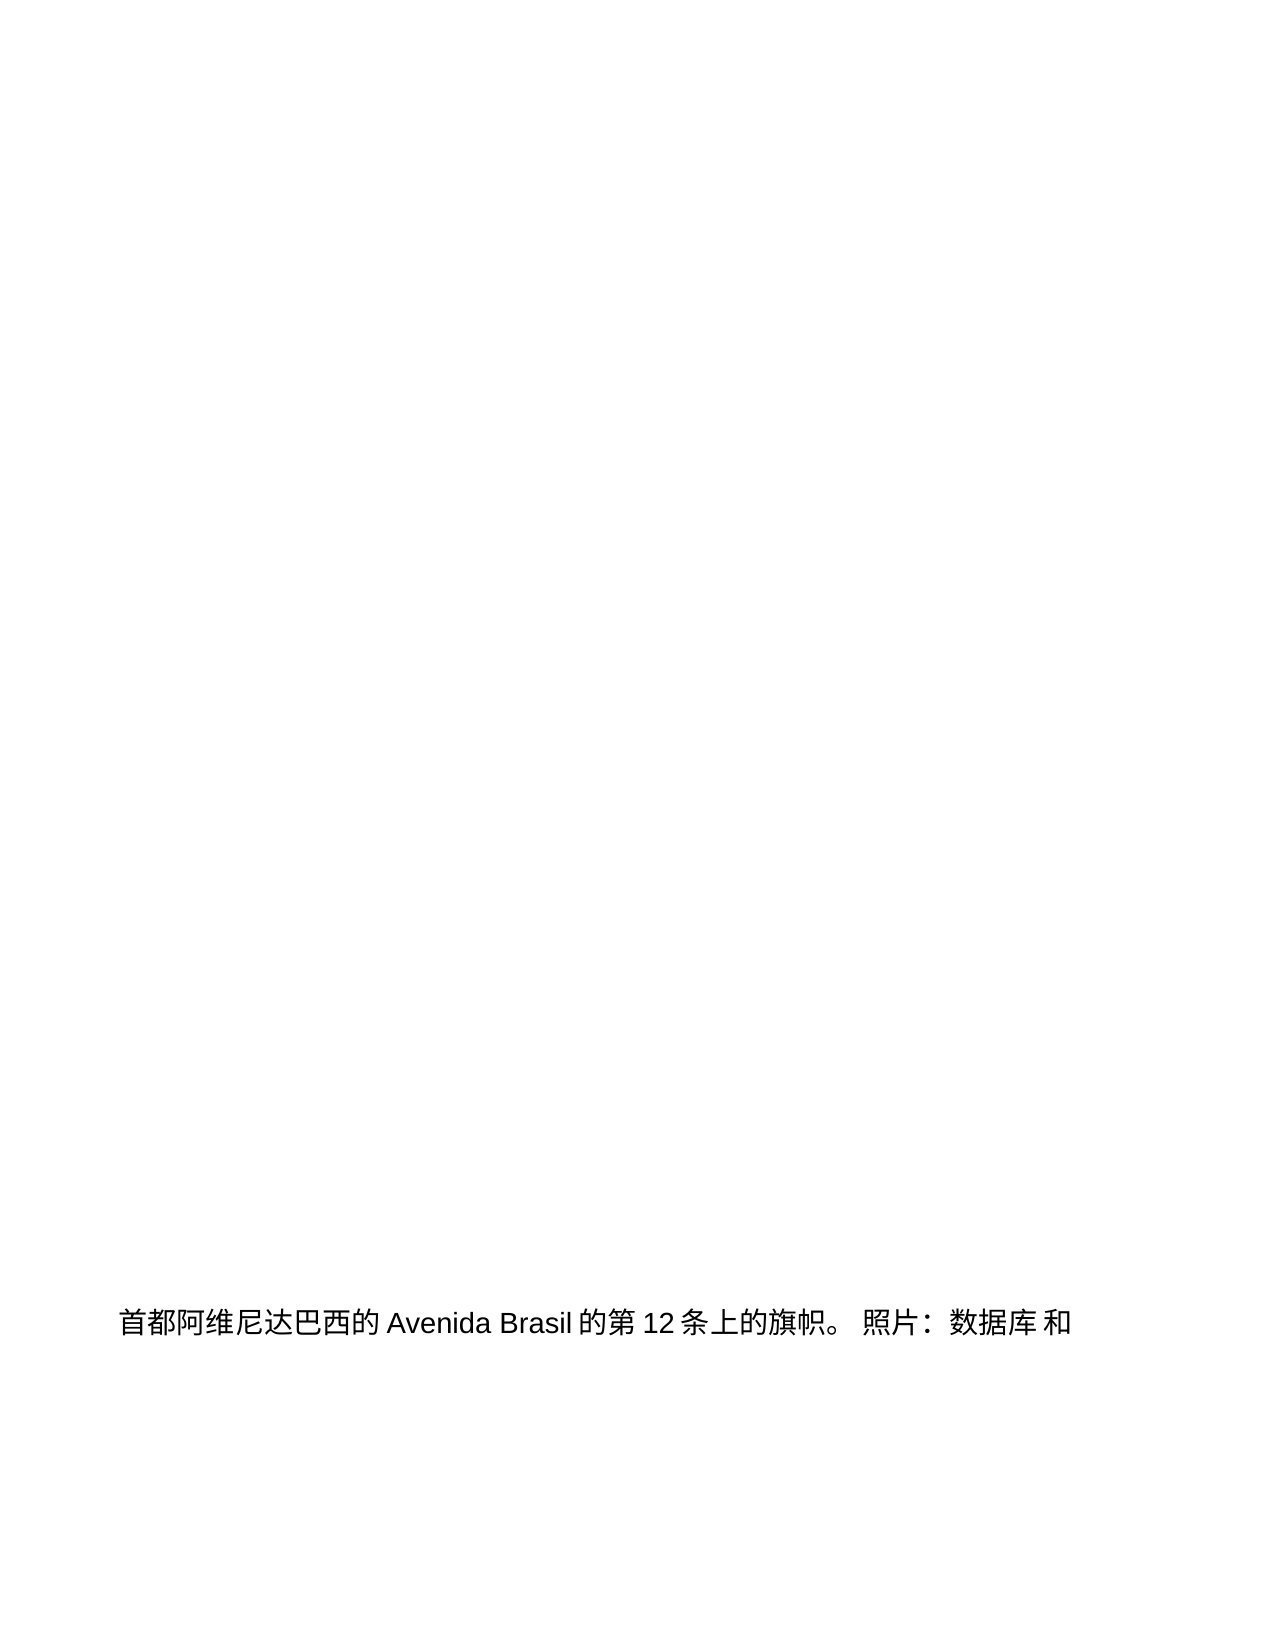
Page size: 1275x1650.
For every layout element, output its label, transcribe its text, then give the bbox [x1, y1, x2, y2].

text 首都阿维尼达巴西的Avenida Brasil的第12条上的旗帜。 照片：数据库 和 [118, 118, 1157, 1342]
